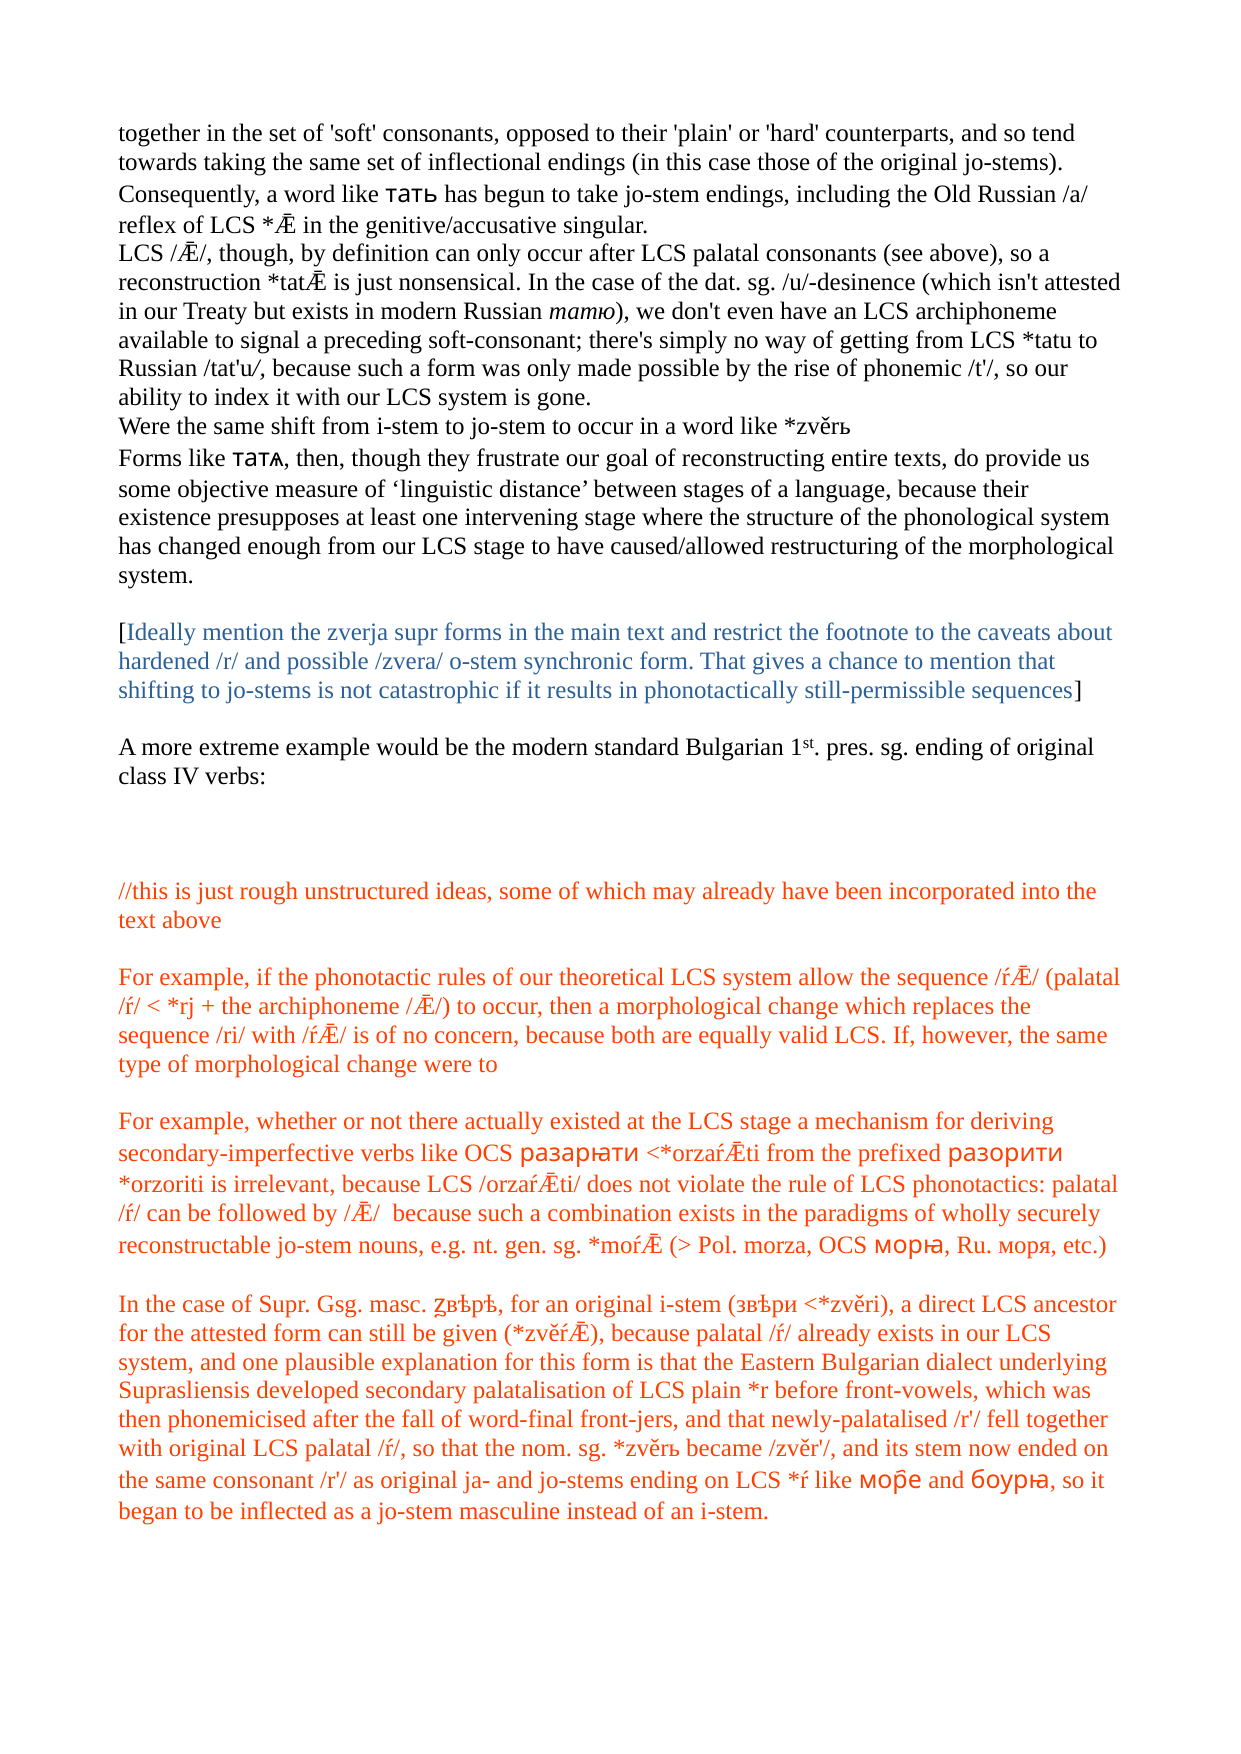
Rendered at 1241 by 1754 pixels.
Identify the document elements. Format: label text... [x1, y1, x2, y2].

text [Ideally mention the zverja supr forms in the main text and restrict the footnote to the caveats about hardened /r/ and possible /zvera/ o-stem synchronic form. That gives a chance to mention that shifting to jo-stems is not catastrophic if it results in phonotactically still-permissible sequences] [118, 617, 1122, 704]
text For example, if the phonotactic rules of our theoretical LCS system allow the sequence /ŕǢ/ (palatal /ŕ/ < *rj + the archiphoneme /Ǣ/) to occur, then a morphological change which replaces the sequence /ri/ with /ŕǢ/ is of no concern, because both are equally valid LCS. If, however, the same type of morphological change were to [118, 962, 1122, 1077]
text //this is just rough unstructured ideas, some of which may already have been incorporated into the text above [118, 876, 1122, 934]
text Were the same shift from i-stem to jo-stem to occur in a word like *zvěrь [118, 411, 1122, 440]
text In the case of Supr. Gsg. masc. ꙁвѣрѣ, for an original i-stem (звѣри <*zvěri), a direct LCS ancestor for the attested form can still be given (*zvěŕǢ), because palatal /ŕ/ already exists in our LCS system, and one plausible explanation for this form is that the Eastern Bulgarian dialect underlying Suprasliensis developed secondary palatalisation of LCS plain *r before front-vowels, which was then phonemicised after the fall of word-final front-jers, and that newly-palatalised /r'/ fell together with original LCS palatal /ŕ/, so that the nom. sg. *zvěrь became /zvěr'/, and its stem now ended on the same consonant /r'/ as original ja- and jo-stems ending on LCS *ŕ like мор҄е and боурꙗ, so it began to be inflected as a jo-stem masculine instead of an i-stem. [118, 1289, 1122, 1525]
text For example, whether or not there actually existed at the LCS stage a mechanism for deriving secondary-imperfective verbs like OCS разарꙗти <*orzaŕǢti from the prefixed разорити *orzoriti is irrelevant, because LCS /orzaŕǢti/ does not violate the rule of LCS phonotactics: palatal /ŕ/ can be followed by /Ǣ/ because such a combination exists in the paradigms of wholly securely reconstructable jo-stem nouns, e.g. nt. gen. sg. *moŕǢ (> Pol. morza, OCS морꙗ, Ru. моря, etc.) [118, 1106, 1122, 1261]
text A more extreme example would be the modern standard Bulgarian 1st. pres. sg. ending of original class IV verbs: [118, 732, 1122, 790]
text LCS /Ǣ/, though, by definition can only occur after LCS palatal consonants (see above), so a reconstruction *tatǢ is just nonsensical. In the case of the dat. sg. /u/-desinence (which isn't attested in our Treaty but exists in modern Russian татю), we don't even have an LCS archiphoneme available to signal a preceding soft-consonant; there's simply no way of getting from LCS *tatu to Russian /tat'u/, because such a form was only made possible by the rise of phonemic /t'/, so our ability to index it with our LCS system is gone. [118, 238, 1122, 411]
text together in the set of 'soft' consonants, opposed to their 'plain' or 'hard' counterparts, and so tend towards taking the same set of inflectional endings (in this case those of the original jo-stems). Consequently, a word like тать has begun to take jo-stem endings, including the Old Russian /a/ reflex of LCS *Ǣ in the genitive/accusative singular. [118, 118, 1122, 238]
text Forms like татѧ, then, though they frustrate our goal of reconstructing entire texts, do provide us some objective measure of ‘linguistic distance’ between stages of a language, because their existence presupposes at least one intervening stage where the structure of the phonological system has changed enough from our LCS stage to have caused/allowed restructuring of the morphological system. [118, 440, 1122, 589]
